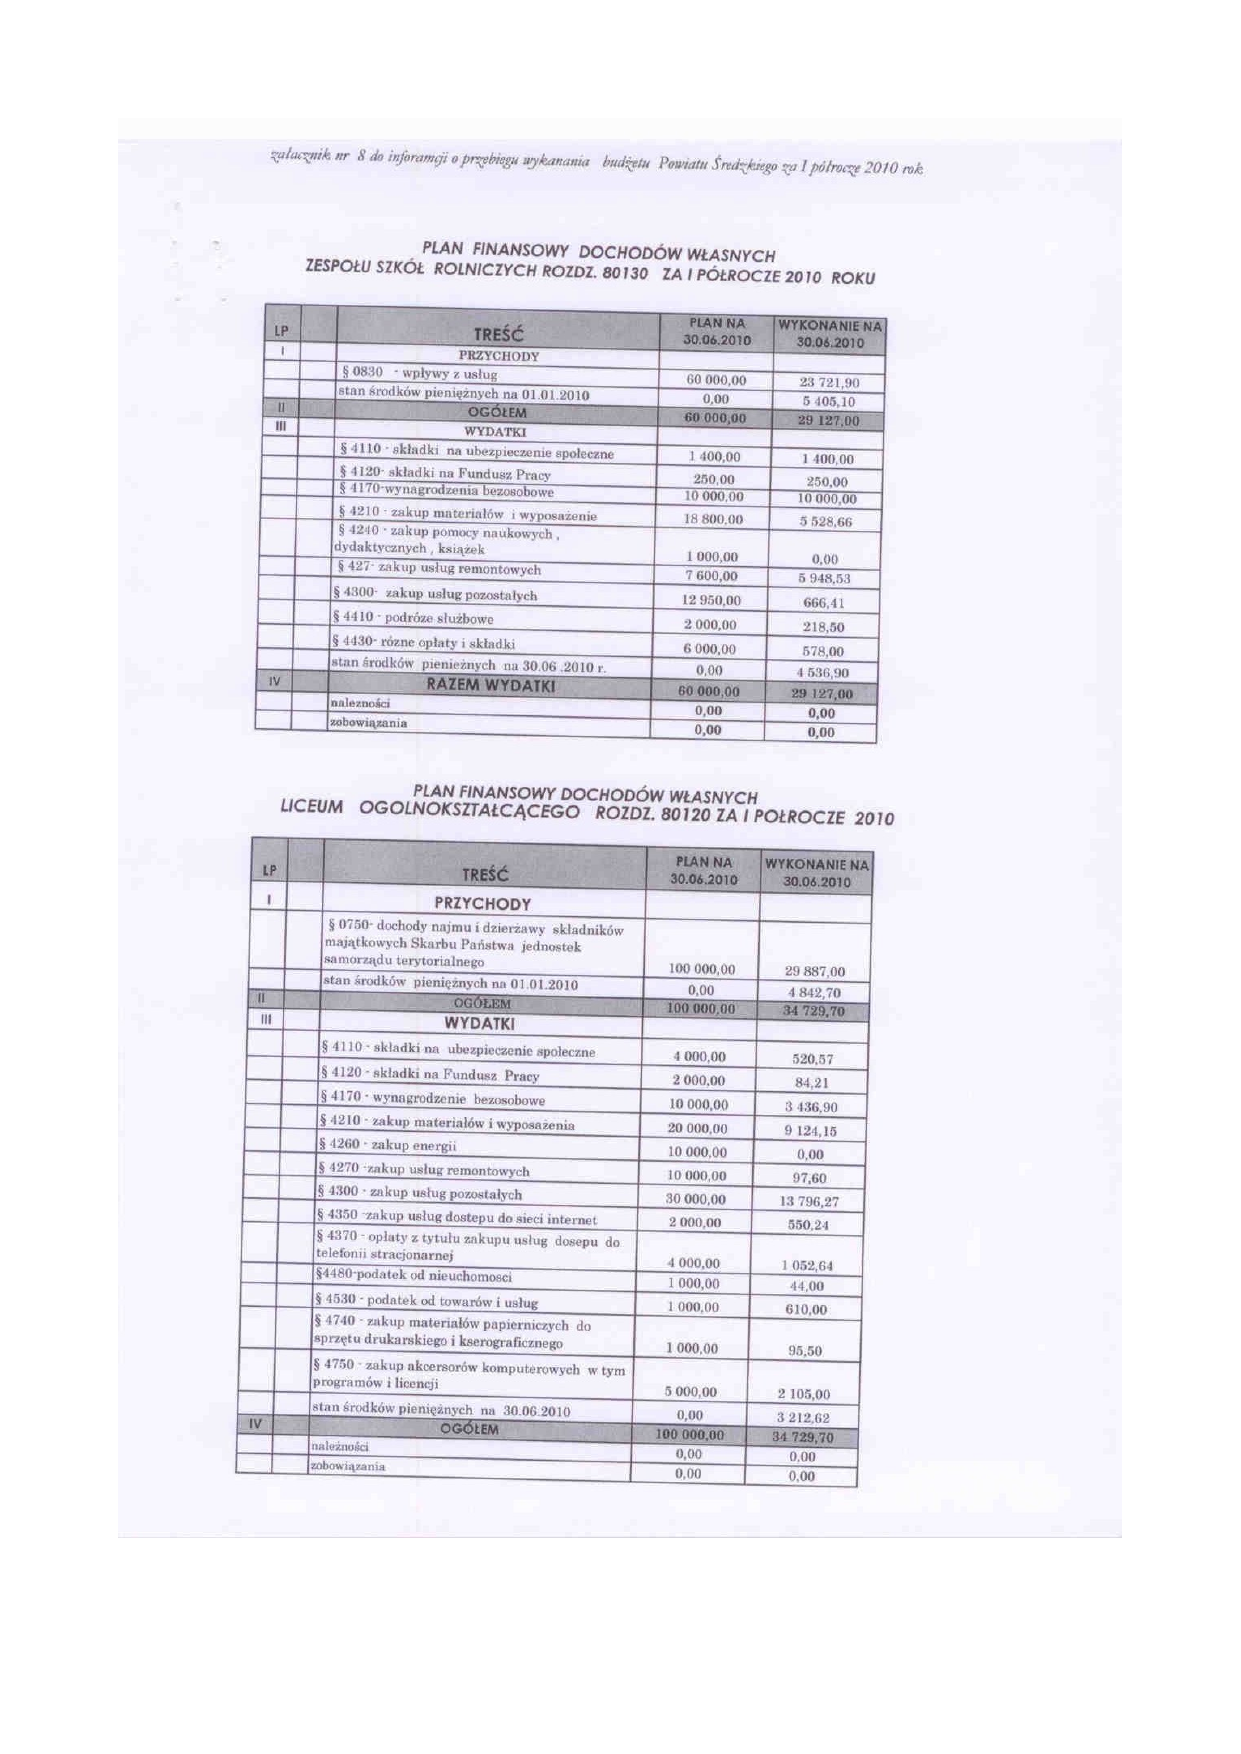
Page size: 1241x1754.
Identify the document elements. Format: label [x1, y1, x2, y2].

picture [118, 118, 1122, 1538]
